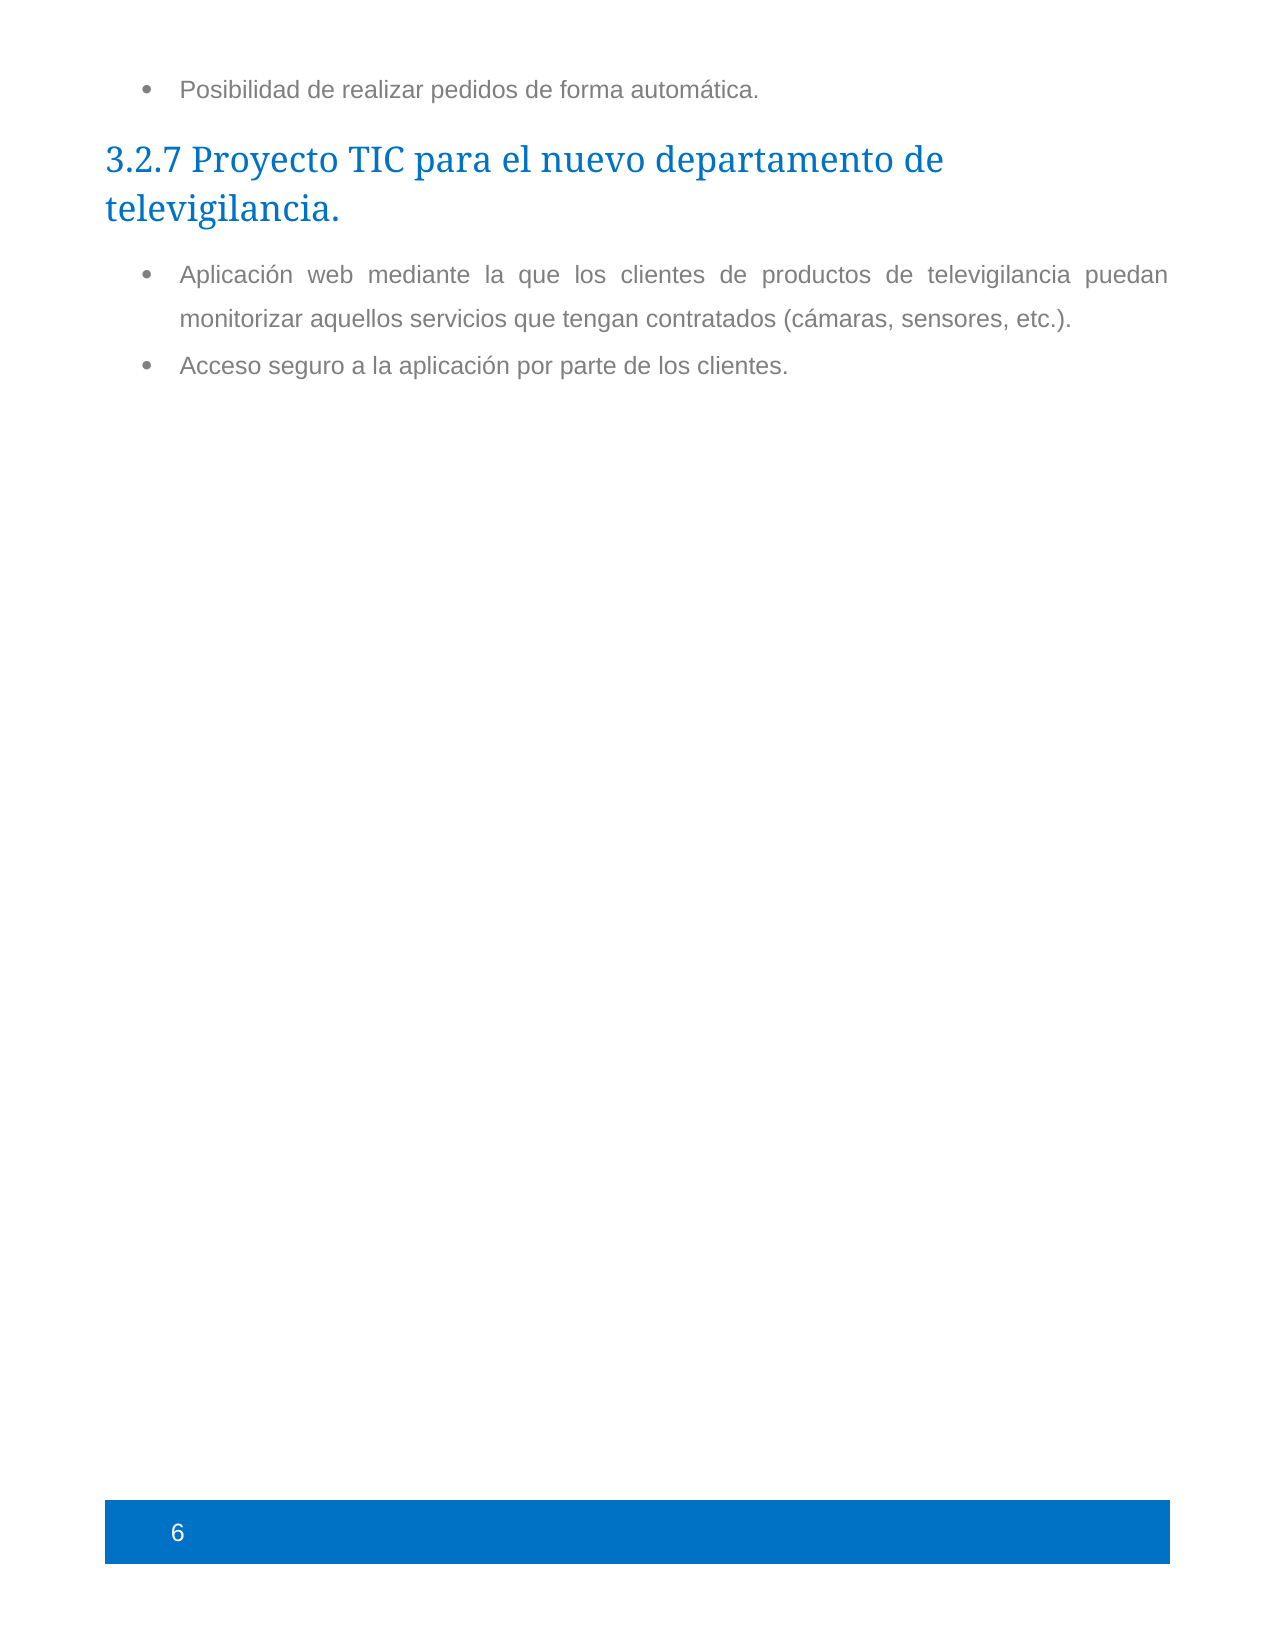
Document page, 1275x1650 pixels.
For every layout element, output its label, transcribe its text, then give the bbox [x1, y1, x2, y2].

subtitle 3.2.7 Proyecto TIC para el nuevo departamento de televigilancia. [105, 135, 1170, 231]
list Aplicación web mediante la que los clientes de productos de televigilancia puedan monitorizar aquellos servicios que tengan contratados (cámaras, sensores, etc.). [142, 261, 1170, 332]
list Acceso seguro a la aplicación por parte de los clientes. [142, 351, 1170, 380]
list Posibilidad de realizar pedidos de forma automática. [142, 75, 1170, 104]
